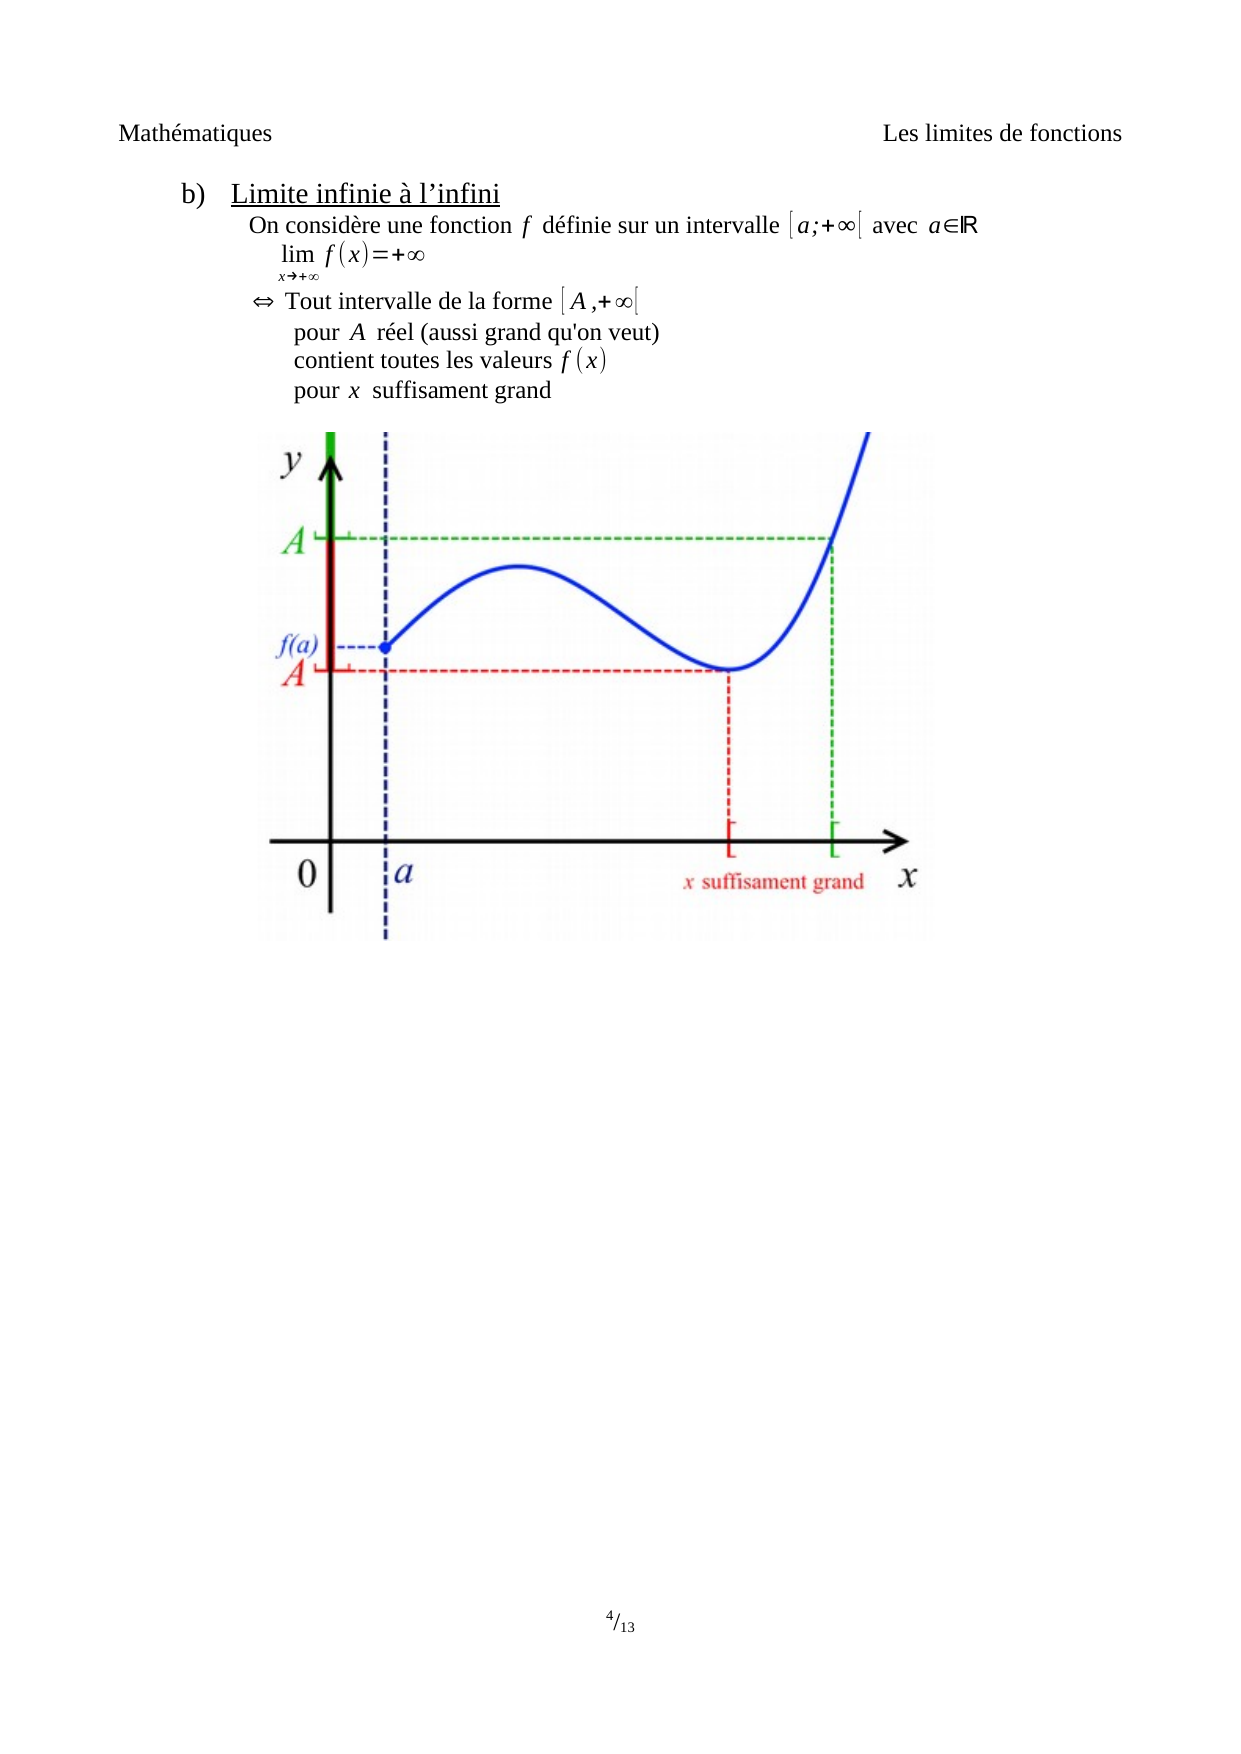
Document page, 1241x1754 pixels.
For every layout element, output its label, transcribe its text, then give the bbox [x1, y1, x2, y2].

picture [257, 432, 936, 941]
list Limite infinie à l’infini [193, 176, 1122, 210]
